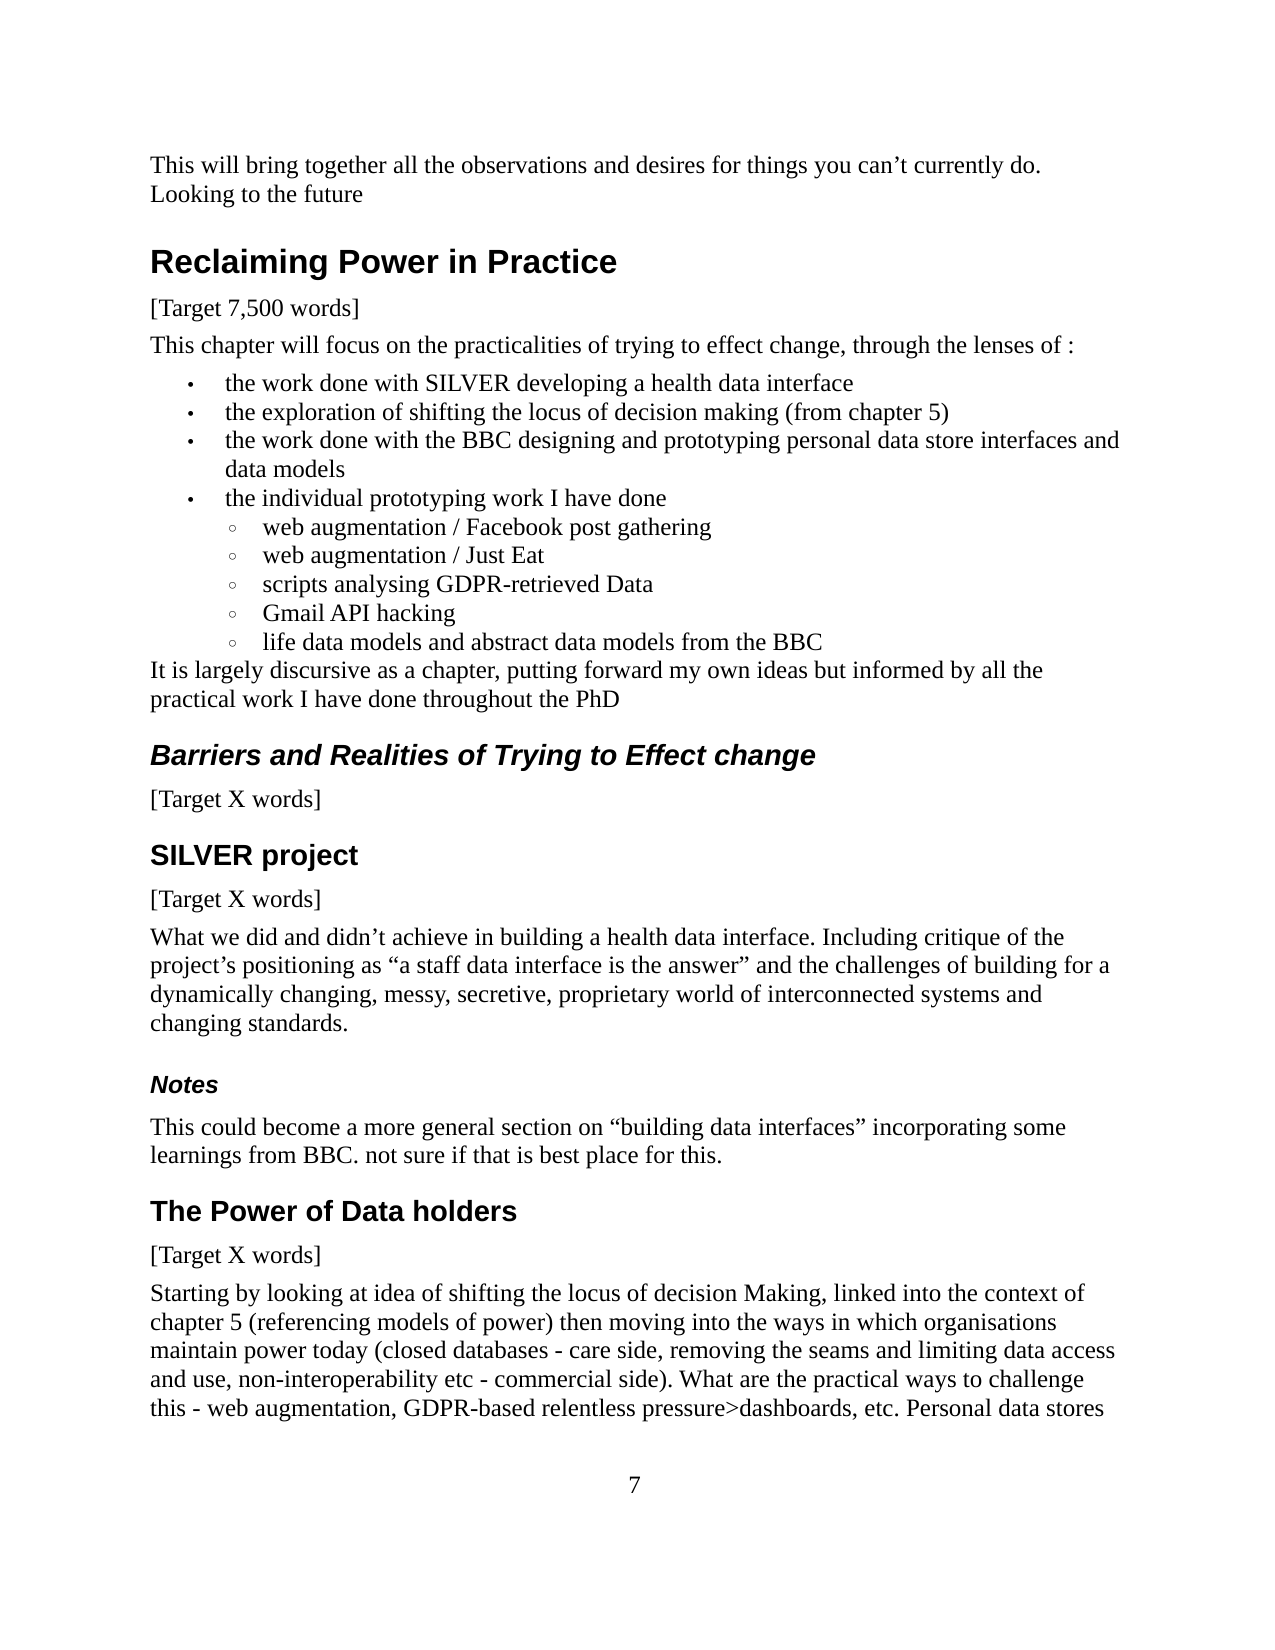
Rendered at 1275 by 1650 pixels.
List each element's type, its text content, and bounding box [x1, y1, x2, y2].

subtitle Notes [150, 1071, 1125, 1099]
text [Target X words] [150, 1240, 1125, 1269]
text This will bring together all the observations and desires for things you can’t currently do. Looking to the future [150, 150, 1125, 207]
list web augmentation / Just Eat [225, 541, 1125, 569]
text This chapter will focus on the practicalities of trying to effect change, through the lenses of : [150, 330, 1125, 359]
text [Target X words] [150, 884, 1125, 913]
subtitle Reclaiming Power in Practice [150, 241, 1125, 280]
list the work done with the BBC designing and prototyping personal data store interfaces and data models [187, 426, 1125, 483]
text This could become a more general section on “building data interfaces” incorporating some learnings from BBC. not sure if that is best place for this. [150, 1112, 1125, 1169]
list the individual prototyping work I have done [187, 483, 1125, 512]
text What we did and didn’t achieve in building a health data interface. Including critique of the project’s positioning as “a staff data interface is the answer” and the challenges of building for a dynamically changing, messy, secretive, proprietary world of interconnected systems and changing standards. [150, 922, 1125, 1037]
subtitle SILVER project [150, 838, 1125, 871]
subtitle Barriers and Realities of Trying to Effect change [150, 738, 1125, 772]
list the work done with SILVER developing a health data interface [187, 368, 1125, 397]
list the exploration of shifting the locus of decision making (from chapter 5) [187, 397, 1125, 426]
text [Target 7,500 words] [150, 293, 1125, 321]
subtitle The Power of Data holders [150, 1194, 1125, 1228]
text It is largely discursive as a chapter, putting forward my own ideas but informed by all the practical work I have done throughout the PhD [150, 656, 1125, 713]
text [Target X words] [150, 784, 1125, 813]
list Gmail API hacking [225, 598, 1125, 627]
list scripts analysing GDPR-retrieved Data [225, 569, 1125, 598]
text Starting by looking at idea of shifting the locus of decision Making, linked into the context of chapter 5 (referencing models of power) then moving into the ways in which organisations maintain power today (closed databases - care side, removing the seams and limiting data access and use, non-interoperability etc - commercial side). What are the practical ways to challenge this - web augmentation, GDPR-based relentless pressure>dashboards, etc. Personal data stores [150, 1278, 1125, 1422]
list life data models and abstract data models from the BBC [225, 627, 1125, 656]
list web augmentation / Facebook post gathering [225, 512, 1125, 541]
